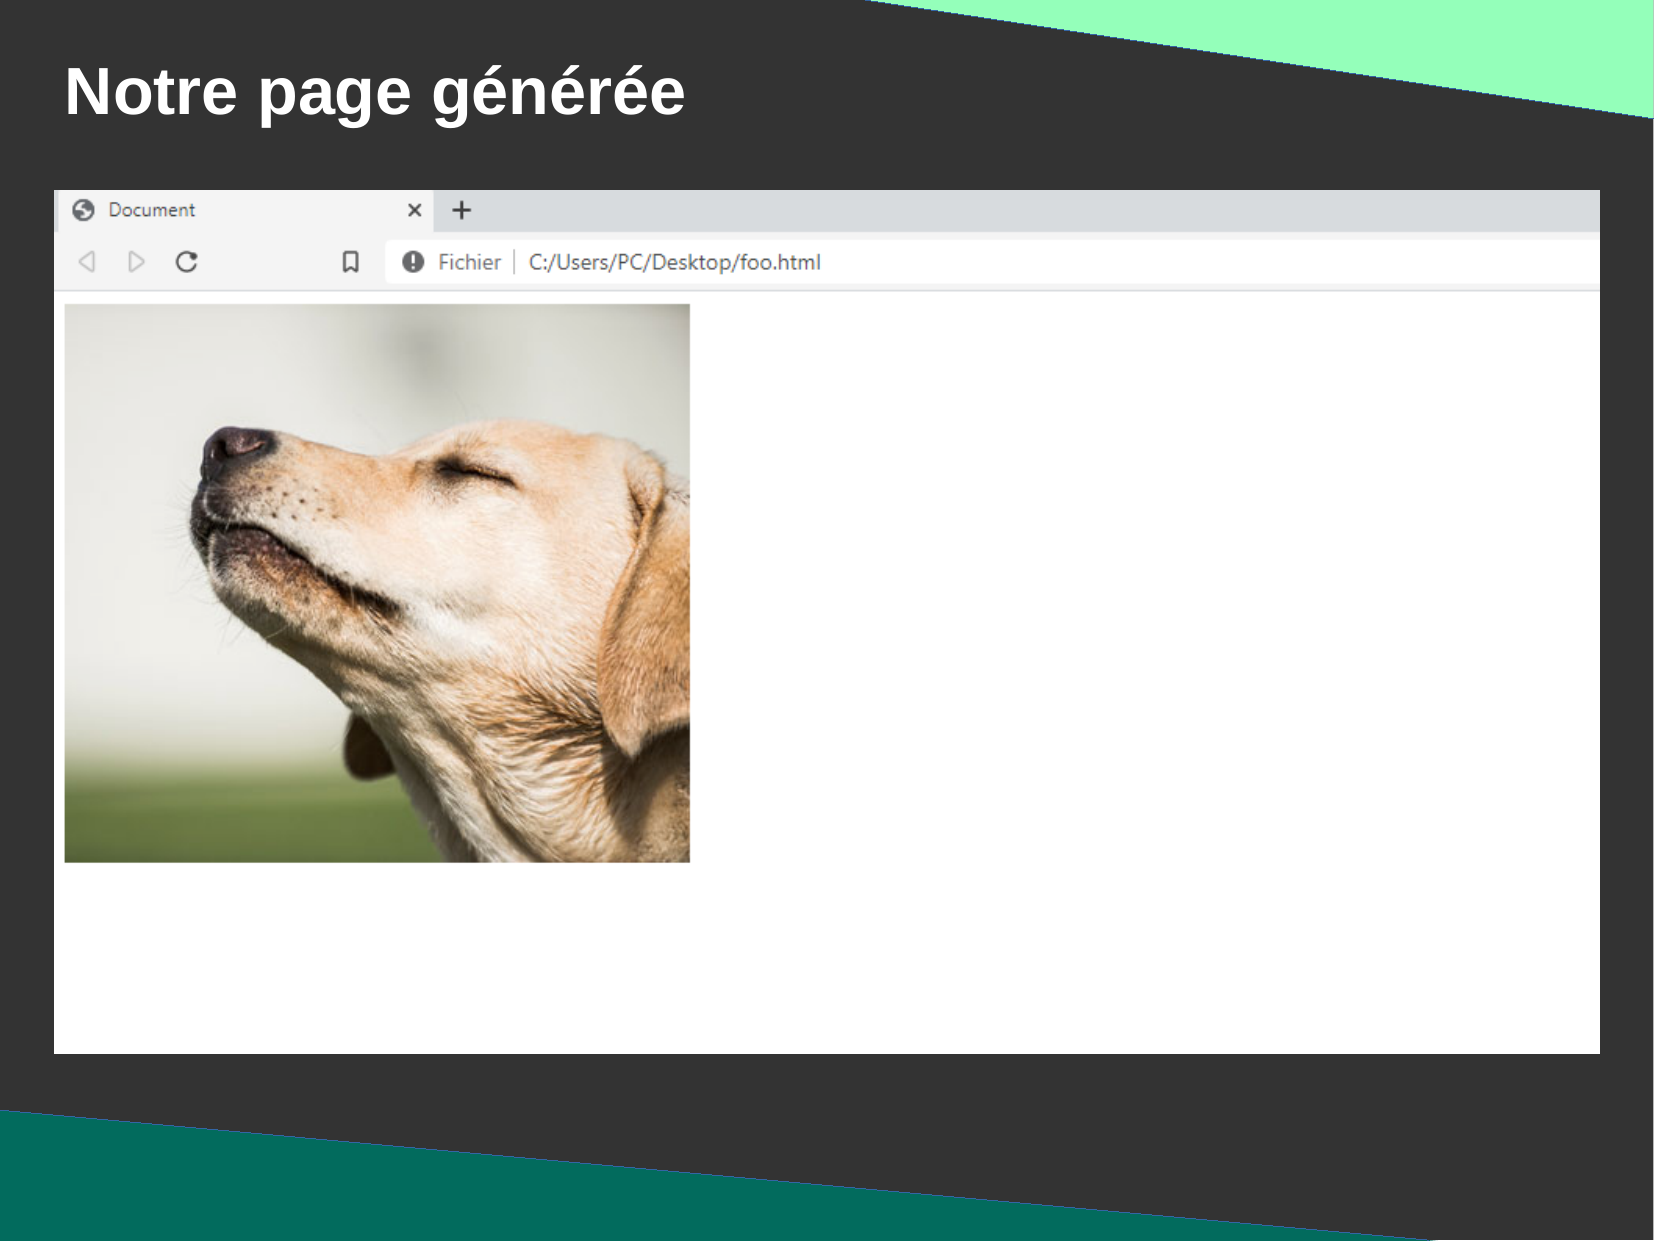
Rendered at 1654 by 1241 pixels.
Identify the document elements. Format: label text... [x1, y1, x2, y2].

picture [54, 190, 1600, 1054]
text_box [865, 0, 1654, 119]
title Notre page générée [64, 54, 1553, 157]
